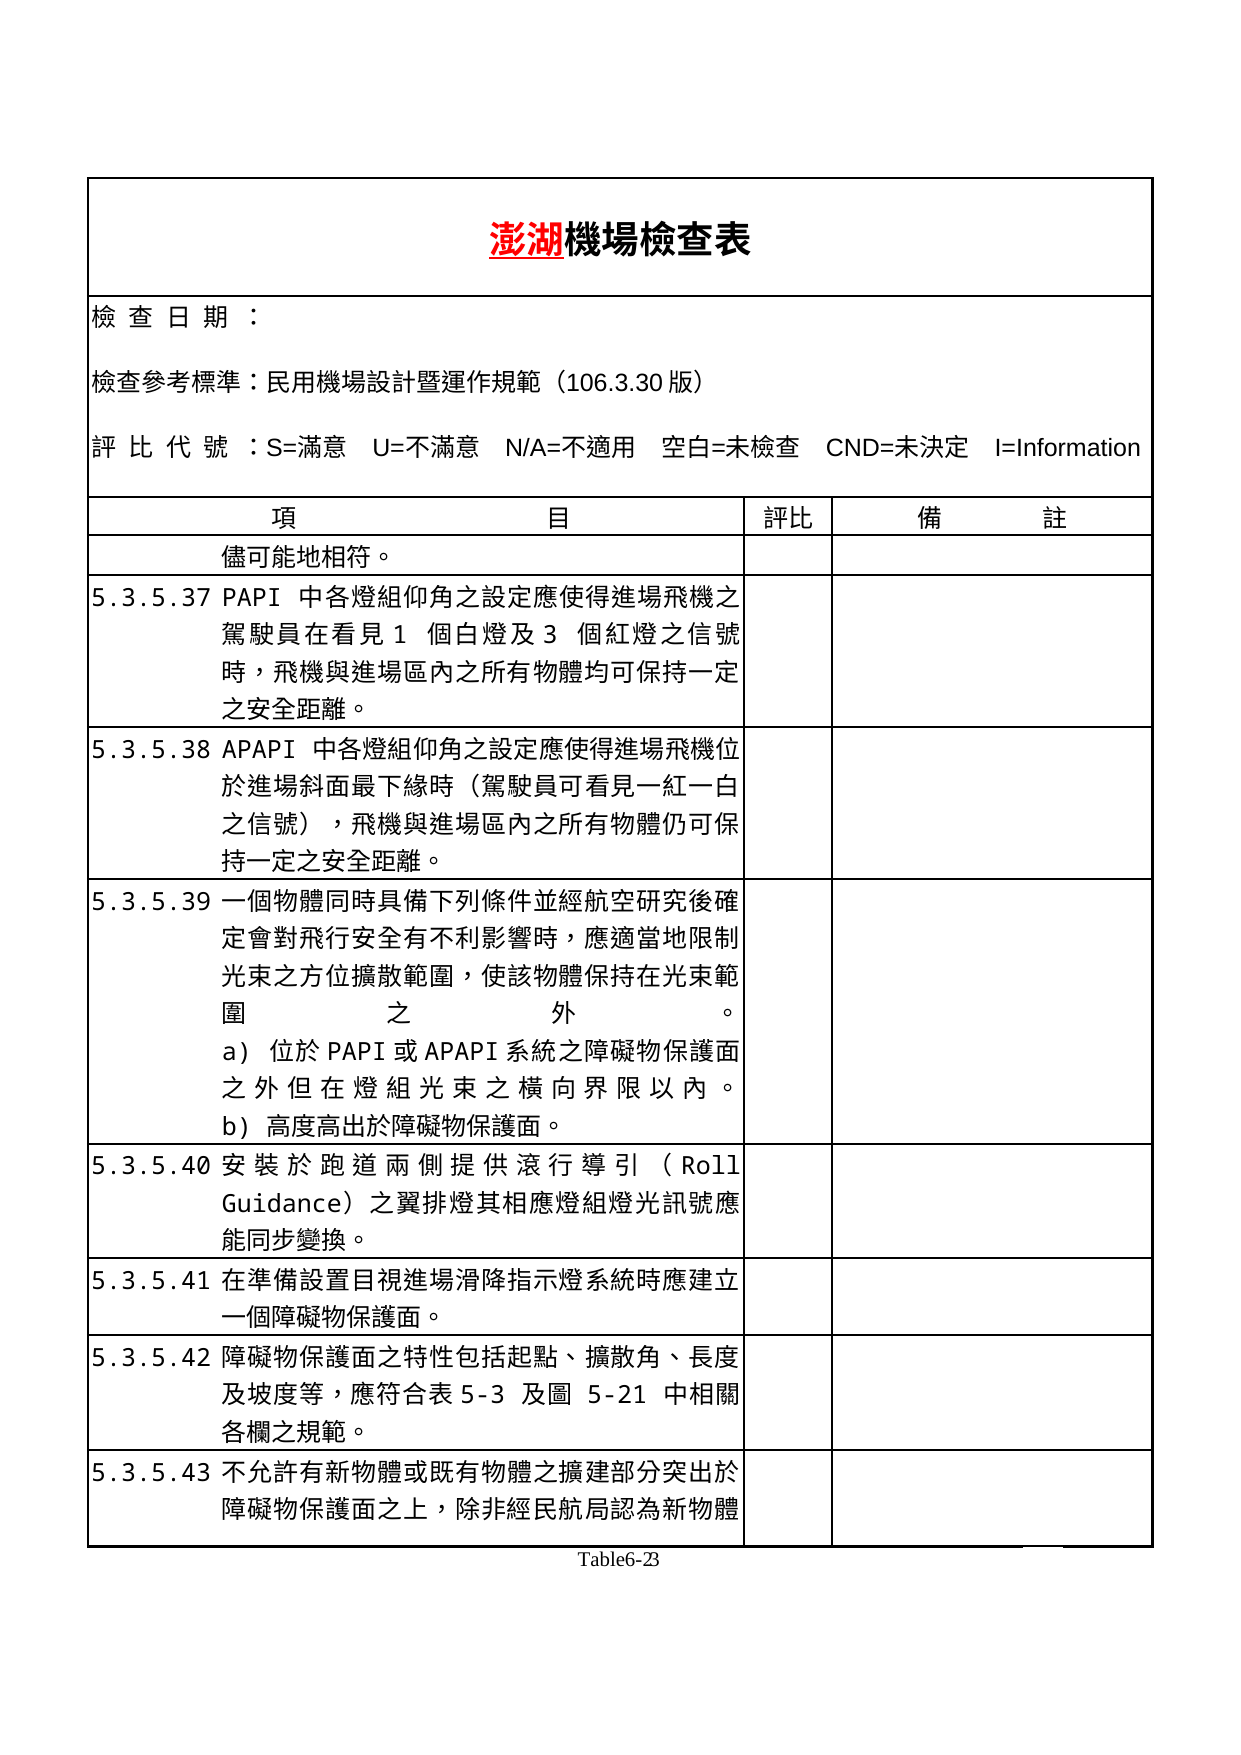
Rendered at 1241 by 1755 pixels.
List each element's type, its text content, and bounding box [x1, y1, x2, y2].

table_cell [89, 498, 219, 534]
table_cell 障礙物保護面之特性包括起點、擴散角、長度及坡度等，應符合表5-3 及圖 5-21 中相關各欄之規範。 [219, 1336, 743, 1449]
table_cell 一個物體同時具備下列條件並經航空研究後確定會對飛行安全有不利影響時，應適當地限制光束之方位擴散範圍，使該物體保持在光束範圍之外。 a) 位於PAPI或APAPI系統之障礙物保護面之外但在燈組光束之橫向界限以內。 b) 高度高出於障礙物保護面。 [219, 880, 743, 1143]
table_cell [833, 1145, 1151, 1257]
table_cell 5.3.5.41 [89, 1259, 219, 1334]
table_cell [745, 1336, 831, 1449]
table_cell [745, 1145, 831, 1257]
table_header 澎湖機場檢查表 [89, 179, 1151, 295]
table_cell [745, 576, 831, 726]
table_cell [89, 536, 219, 574]
table_cell 5.3.5.43 [89, 1451, 219, 1545]
table_cell 備 註 [833, 498, 1151, 534]
table_cell 5.3.5.37 [89, 576, 219, 726]
table_cell [745, 536, 831, 574]
table_cell APAPI 中各燈組仰角之設定應使得進場飛機位於進場斜面最下緣時（駕駛員可看見一紅一白之信號），飛機與進場區內之所有物體仍可保持一定之安全距離。 [219, 728, 743, 878]
table_cell [833, 576, 1151, 726]
table_cell 評比 [745, 498, 831, 534]
table_cell 儘可能地相符。 [219, 536, 743, 574]
table_cell 5.3.5.38 [89, 728, 219, 878]
table_cell 項 目 [219, 498, 743, 534]
table_cell [745, 1451, 831, 1545]
table_cell [745, 728, 831, 878]
table_cell [833, 728, 1151, 878]
table_cell [745, 880, 831, 1143]
table_cell 安裝於跑道兩側提供滾行導引（Roll Guidance）之翼排燈其相應燈組燈光訊號應能同步變換。 [219, 1145, 743, 1257]
table_cell [833, 1451, 1151, 1545]
table_cell 在準備設置目視進場滑降指示燈系統時應建立一個障礙物保護面。 [219, 1259, 743, 1334]
table_cell 5.3.5.39 [89, 880, 219, 1143]
table_cell 5.3.5.42 [89, 1336, 219, 1449]
table_cell PAPI 中各燈組仰角之設定應使得進場飛機之駕駛員在看見1 個白燈及3 個紅燈之信號時，飛機與進場區內之所有物體均可保持一定之安全距離。 [219, 576, 743, 726]
table_cell 檢 查 日 期 ： 檢查參考標準：民用機場設計暨運作規範（106.3.30版） 評 比 代 號 ：S=滿意 U=不滿意 N/A=不適用 空白=未檢查 CND=未決定 I=Information [89, 297, 1151, 496]
table_cell [833, 1336, 1151, 1449]
table_cell [745, 1259, 831, 1334]
table_cell [833, 1259, 1151, 1334]
table_cell 5.3.5.40 [89, 1145, 219, 1257]
table_cell [833, 536, 1151, 574]
table_cell [833, 880, 1151, 1143]
table_cell 不允許有新物體或既有物體之擴建部分突出於障礙物保護面之上，除非經民航局認為新物體 [219, 1451, 743, 1545]
